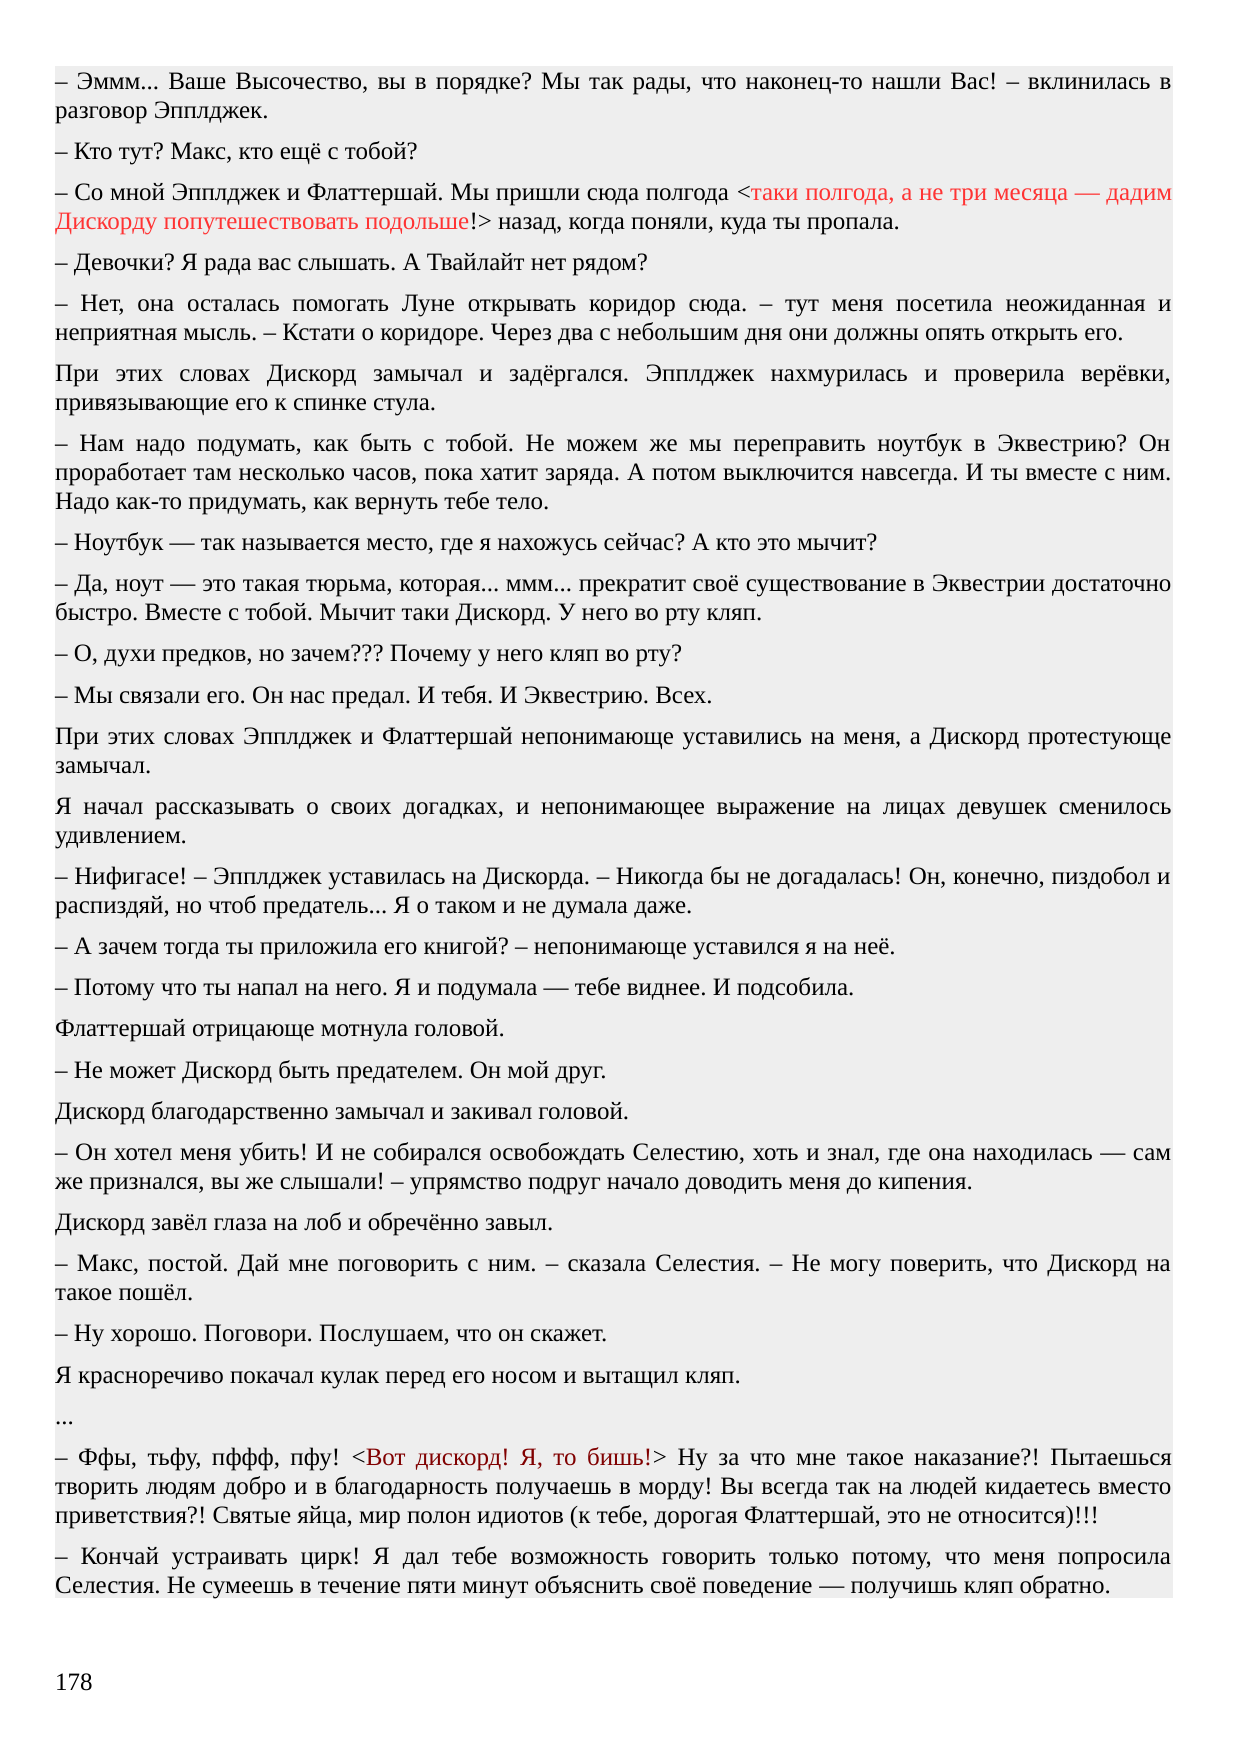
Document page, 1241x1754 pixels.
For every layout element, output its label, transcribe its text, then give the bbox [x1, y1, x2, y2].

text – Эммм... Ваше Высочество, вы в порядке? Мы так рады, что наконец-то нашли Вас! – вклинилась в разговор Эпплджек. [55, 66, 1173, 123]
text – А зачем тогда ты приложила его книгой? – непонимающе уставился я на неё. [55, 931, 1173, 960]
text – Нет, она осталась помогать Луне открывать коридор сюда. – тут меня посетила неожиданная и неприятная мысль. – Кстати о коридоре. Через два с небольшим дня они должны опять открыть его. [55, 288, 1173, 346]
text При этих словах Эпплджек и Флаттершай непонимающе уставились на меня, а Дискорд протестующе замычал. [55, 721, 1173, 778]
text – Кончай устраивать цирк! Я дал тебе возможность говорить только потому, что меня попросила Селестия. Не сумеешь в течение пяти минут объяснить своё поведение — получишь кляп обратно. [55, 1541, 1173, 1598]
text – Да, ноут — это такая тюрьма, которая... ммм... прекратит своё существование в Эквестрии достаточно быстро. Вместе с тобой. Мычит таки Дискорд. У него во рту кляп. [55, 568, 1173, 626]
text – Макс, постой. Дай мне поговорить с ним. – сказала Селестия. – Не могу поверить, что Дискорд на такое пошёл. [55, 1248, 1173, 1306]
text – О, духи предков, но зачем??? Почему у него кляп во рту? [55, 638, 1173, 667]
text – Ноутбук — так называется место, где я нахожусь сейчас? А кто это мычит? [55, 527, 1173, 556]
text – Мы связали его. Он нас предал. И тебя. И Эквестрию. Всех. [55, 680, 1173, 708]
text – Ну хорошо. Поговори. Послушаем, что он скажет. [55, 1318, 1173, 1347]
text – Не может Дискорд быть предателем. Он мой друг. [55, 1055, 1173, 1083]
text При этих словах Дискорд замычал и задёргался. Эпплджек нахмурилась и проверила верёвки, привязывающие его к спинке стула. [55, 358, 1173, 416]
text Я красноречиво покачал кулак перед его носом и вытащил кляп. [55, 1360, 1173, 1388]
text Флаттершай отрицающе мотнула головой. [55, 1013, 1173, 1042]
text – Он хотел меня убить! И не собирался освобождать Селестию, хоть и знал, где она находилась — сам же признался, вы же слышали! – упрямство подруг начало доводить меня до кипения. [55, 1137, 1173, 1195]
text – Потому что ты напал на него. Я и подумала — тебе виднее. И подсобила. [55, 972, 1173, 1001]
text Дискорд завёл глаза на лоб и обречённо завыл. [55, 1207, 1173, 1236]
text – Ффы, тьфу, пффф, пфу! <Вот дискорд! Я, то бишь!> Ну за что мне такое наказание?! Пытаешься творить людям добро и в благодарность получаешь в морду! Вы всегда так на людей кидаетесь вместо приветствия?! Святые яйца, мир полон идиотов (к тебе, дорогая Флаттершай, это не относится)!!! [55, 1442, 1173, 1528]
text ... [55, 1401, 1173, 1430]
text – Нам надо подумать, как быть с тобой. Не можем же мы переправить ноутбук в Эквестрию? Он проработает там несколько часов, пока хатит заряда. А потом выключится навсегда. И ты вместе с ним. Надо как-то придумать, как вернуть тебе тело. [55, 428, 1173, 515]
text – Девочки? Я рада вас слышать. А Твайлайт нет рядом? [55, 247, 1173, 276]
text – Со мной Эпплджек и Флаттершай. Мы пришли сюда полгода <таки полгода, а не три месяца — дадим Дискорду попутешествовать подольше!> назад, когда поняли, куда ты пропала. [55, 177, 1173, 235]
text – Кто тут? Макс, кто ещё с тобой? [55, 136, 1173, 165]
text – Нифигасе! – Эпплджек уставилась на Дискорда. – Никогда бы не догадалась! Он, конечно, пиздобол и распиздяй, но чтоб предатель... Я о таком и не думала даже. [55, 861, 1173, 918]
text Дискорд благодарственно замычал и закивал головой. [55, 1096, 1173, 1125]
text Я начал рассказывать о своих догадках, и непонимающее выражение на лицах девушек сменилось удивлением. [55, 791, 1173, 848]
